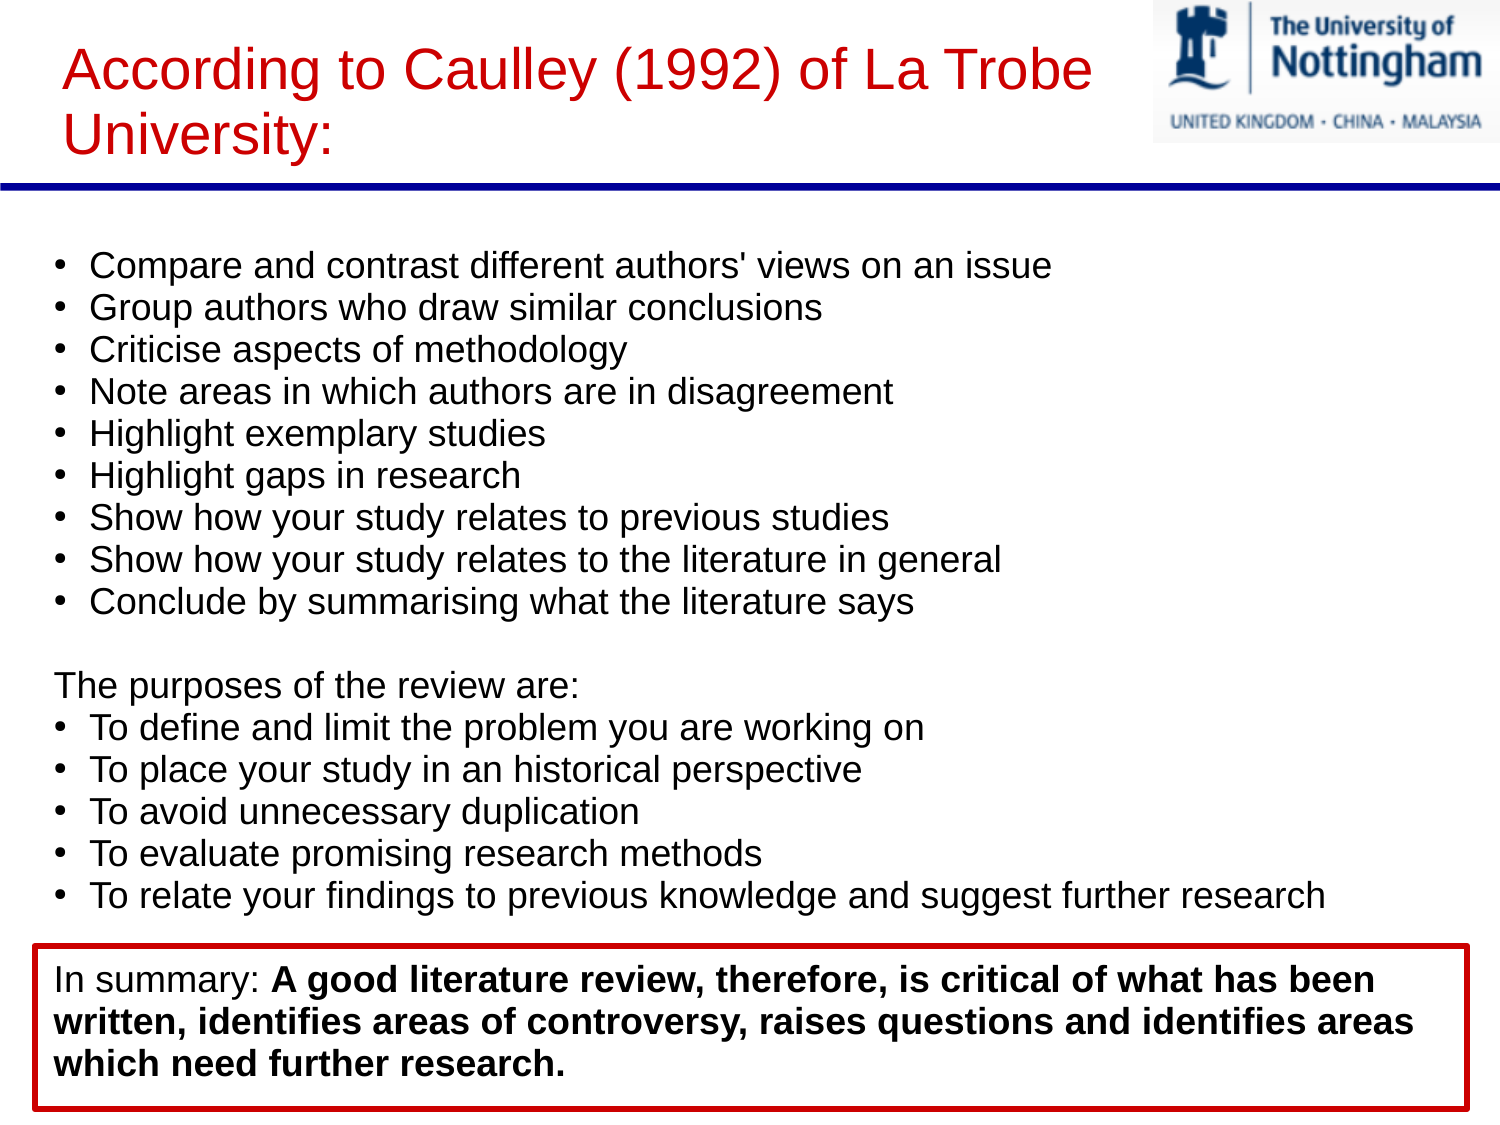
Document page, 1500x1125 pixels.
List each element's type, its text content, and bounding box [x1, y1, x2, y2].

text_box According to Caulley (1992) of La Trobe University: [48, 29, 1136, 175]
text_box Compare and contrast different authors' views on an issue Group authors who draw similar conclusions Criticise aspects of methodology Note areas in which authors are in disagreement Highlight exemplary studies Highlight gaps in research Show how your study relates to previous studies Show how your study relates to the literature in general Conclude by summarising what the literature says The purposes of the review are: To define and limit the problem you are working on To place your study in an historical perspective To avoid unnecessary duplication To evaluate promising research methods To relate your findings to previous knowledge and suggest further research In summary: A good literature review, therefore, is critical of what has been written, identifies areas of controversy, raises questions and identifies areas which need further research. [39, 949, 1464, 1092]
text_box Compare and contrast different authors' views on an issue Group authors who draw similar conclusions Criticise aspects of methodology Note areas in which authors are in disagreement Highlight exemplary studies Highlight gaps in research Show how your study relates to previous studies Show how your study relates to the literature in general Conclude by summarising what the literature says The purposes of the review are: To define and limit the problem you are working on To place your study in an historical perspective To avoid unnecessary duplication To evaluate promising research methods To relate your findings to previous knowledge and suggest further research In summary: A good literature review, therefore, is critical of what has been written, identifies areas of controversy, raises questions and identifies areas which need further research. [39, 237, 1500, 1092]
picture [1153, 0, 1500, 143]
